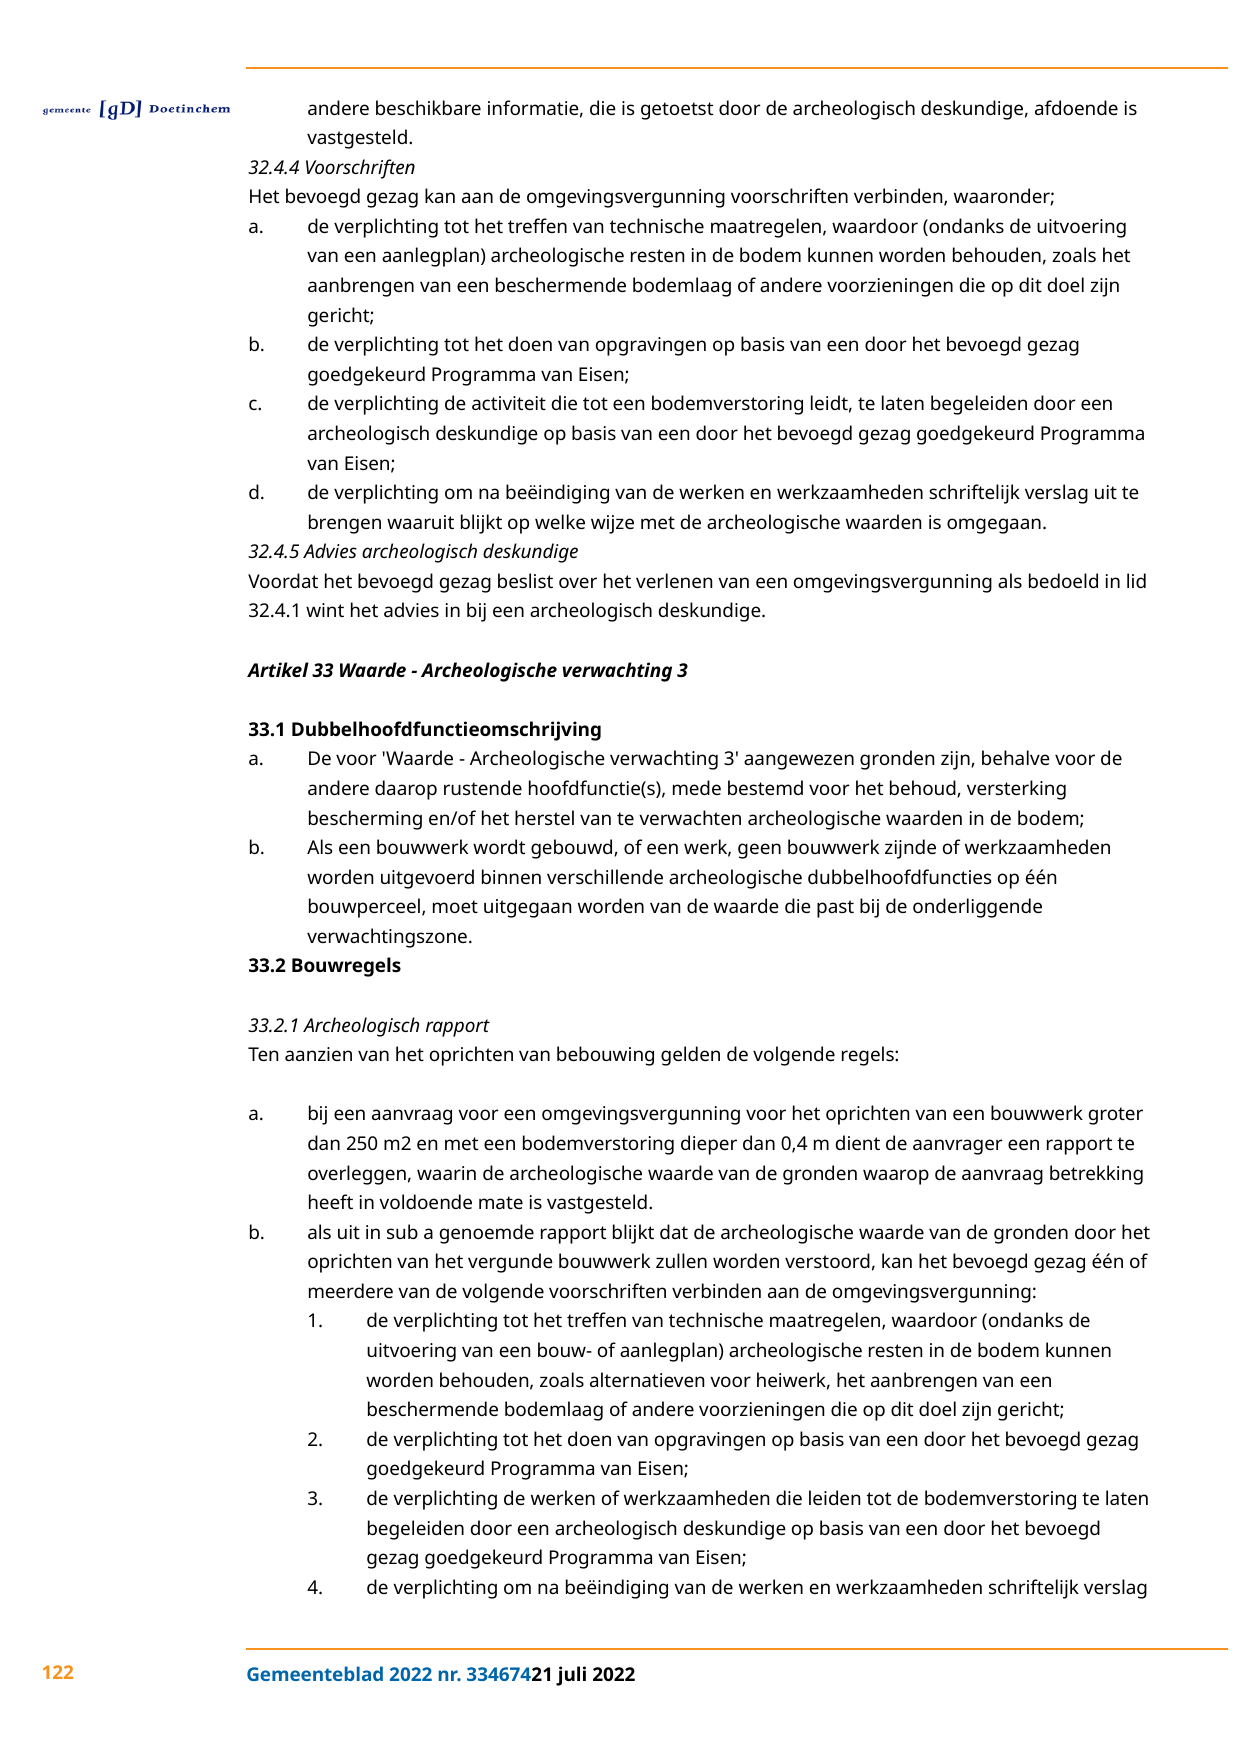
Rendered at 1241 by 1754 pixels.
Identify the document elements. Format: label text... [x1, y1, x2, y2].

list de verplichting om na beëindiging van de werken en werkzaamheden schriftelijk verslag uit te brengen waaruit blijkt op welke wijze met de archeologische waarden is omgegaan. [248, 479, 1152, 535]
list de verplichting tot het treffen van technische maatregelen, waardoor (ondanks de uitvoering van een bouw- of aanlegplan) archeologische resten in de bodem kunnen worden behouden, zoals alternatieven voor heiwerk, het aanbrengen van een beschermende bodemlaag of andere voorzieningen die op dit doel zijn gericht; [307, 1308, 1152, 1422]
text 32.4.4 Voorschriften [248, 154, 1152, 180]
list de verplichting tot het doen van opgravingen op basis van een door het bevoegd gezag goedgekeurd Programma van Eisen; [248, 331, 1152, 387]
list De voor 'Waarde - Archeologische verwachting 3' aangewezen gronden zijn, behalve voor de andere daarop rustende hoofdfunctie(s), mede bestemd voor het behoud, versterking bescherming en/of het herstel van te verwachten archeologische waarden in de bodem; [248, 746, 1152, 831]
text 33.1 Dubbelhoofdfunctieomschrijving [248, 716, 1152, 742]
text Het bevoegd gezag kan aan de omgevingsvergunning voorschriften verbinden, waaronder; [248, 183, 1152, 209]
list de verplichting de werken of werkzaamheden die leiden tot de bodemverstoring te laten begeleiden door een archeologisch deskundige op basis van een door het bevoegd gezag goedgekeurd Programma van Eisen; [307, 1485, 1152, 1570]
list Als een bouwwerk wordt gebouwd, of een werk, geen bouwwerk zijnde of werkzaamheden worden uitgevoerd binnen verschillende archeologische dubbelhoofdfuncties op één bouwperceel, moet uitgegaan worden van de waarde die past bij de onderliggende verwachtingszone. [248, 834, 1152, 949]
picture [41, 47, 231, 172]
text Artikel 33 Waarde - Archeologische verwachting 3 [248, 657, 1152, 683]
list bij een aanvraag voor een omgevingsvergunning voor het oprichten van een bouwwerk groter dan 250 m2 en met een bodemverstoring dieper dan 0,4 m dient de aanvrager een rapport te overleggen, waarin de archeologische waarde van de gronden waarop de aanvraag betrekking heeft in voldoende mate is vastgesteld. [248, 1101, 1152, 1215]
text 33.2 Bouwregels [248, 953, 1152, 978]
list andere beschikbare informatie, die is getoetst door de archeologisch deskundige, afdoende is vastgesteld. [248, 95, 1152, 150]
list als uit in sub a genoemde rapport blijkt dat de archeologische waarde van de gronden door het oprichten van het vergunde bouwwerk zullen worden verstoord, kan het bevoegd gezag één of meerdere van de volgende voorschriften verbinden aan de omgevingsvergunning: [248, 1219, 1152, 1304]
list de verplichting tot het treffen van technische maatregelen, waardoor (ondanks de uitvoering van een aanlegplan) archeologische resten in de bodem kunnen worden behouden, zoals het aanbrengen van een beschermende bodemlaag of andere voorzieningen die op dit doel zijn gericht; [248, 213, 1152, 328]
list de verplichting tot het doen van opgravingen op basis van een door het bevoegd gezag goedgekeurd Programma van Eisen; [307, 1426, 1152, 1481]
list de verplichting de activiteit die tot een bodemverstoring leidt, te laten begeleiden door een archeologisch deskundige op basis van een door het bevoegd gezag goedgekeurd Programma van Eisen; [248, 391, 1152, 476]
text Voordat het bevoegd gezag beslist over het verlenen van een omgevingsvergunning als bedoeld in lid 32.4.1 wint het advies in bij een archeologisch deskundige. [248, 568, 1152, 623]
text 33.2.1 Archeologisch rapport [248, 1012, 1152, 1038]
list de verplichting om na beëindiging van de werken en werkzaamheden schriftelijk verslag [307, 1574, 1152, 1600]
text Ten aanzien van het oprichten van bebouwing gelden de volgende regels: [248, 1041, 1152, 1067]
text 32.4.5 Advies archeologisch deskundige [248, 538, 1152, 564]
